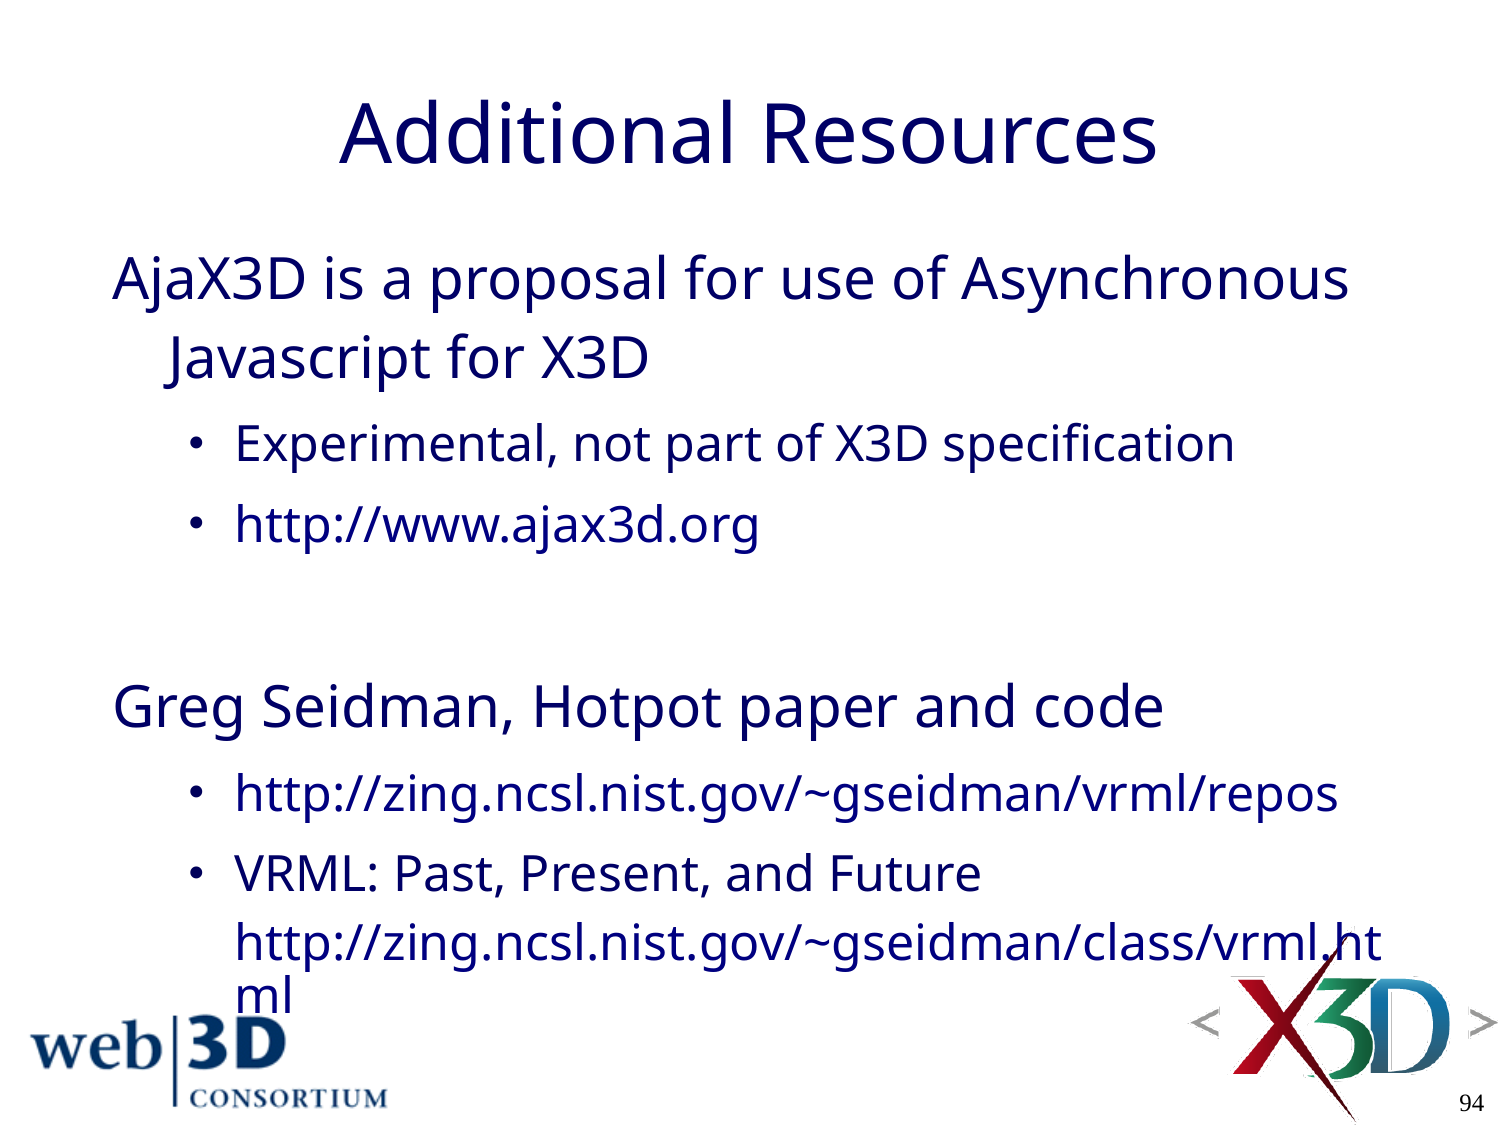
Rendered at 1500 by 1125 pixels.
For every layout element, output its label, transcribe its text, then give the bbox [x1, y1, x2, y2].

list AjaX3D is a proposal for use of Asynchronous Javascript for X3D Experimental, not part of X3D specification http://www.ajax3d.org Greg Seidman, Hotpot paper and code http://zing.ncsl.nist.gov/~gseidman/vrml/repos VRML: Past, Present, and Futurehttp://zing.ncsl.nist.gov/~gseidman/class/vrml.html [112, 237, 1388, 986]
picture [1187, 926, 1500, 1125]
picture [12, 998, 413, 1118]
title Additional Resources [112, 37, 1388, 226]
